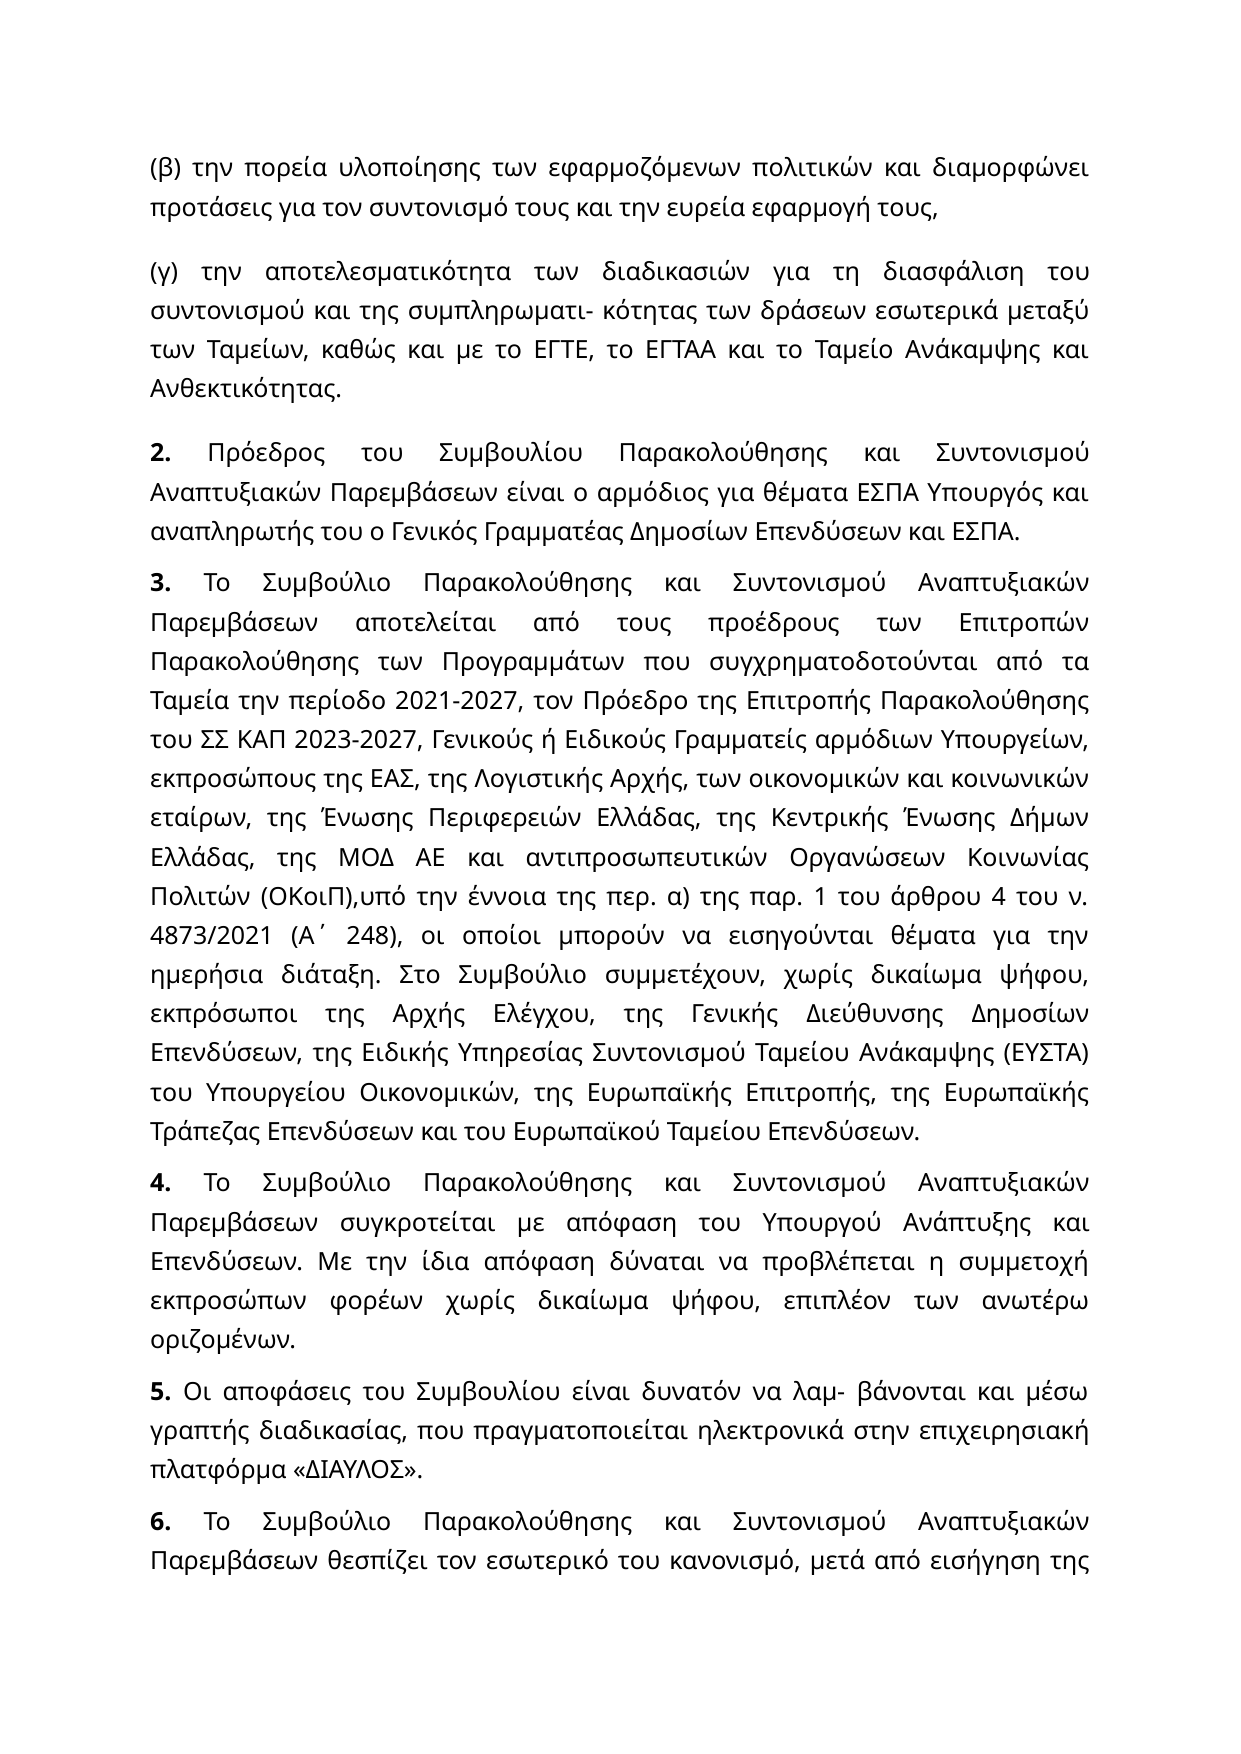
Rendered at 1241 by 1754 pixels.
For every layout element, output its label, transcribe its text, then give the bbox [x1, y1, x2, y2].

text 4. Το Συμβούλιο Παρακολούθησης και Συντονισμού Αναπτυξιακών Παρεμβάσεων συγκροτείται με απόφαση του Υπουργού Ανάπτυξης και Επενδύσεων. Με την ίδια απόφαση δύναται να προβλέπεται η συμμετοχή εκπροσώπων φορέων χωρίς δικαίωμα ψήφου, επιπλέον των ανωτέρω οριζομένων. [150, 1165, 1090, 1356]
text 3. Το Συμβούλιο Παρακολούθησης και Συντονισμού Αναπτυξιακών Παρεμβάσεων αποτελείται από τους προέδρους των Επιτροπών Παρακολούθησης των Προγραμμάτων που συγχρηματοδοτούνται από τα Ταμεία την περίοδο 2021-2027, τον Πρόεδρο της Επιτροπής Παρακολούθησης του ΣΣ ΚΑΠ 2023-2027, Γενικούς ή Ειδικούς Γραμματείς αρμόδιων Υπουργείων, εκπροσώπους της ΕΑΣ, της Λογιστικής Αρχής, των οικονομικών και κοινωνικών εταίρων, της Ένωσης Περιφερειών Ελλάδας, της Κεντρικής Ένωσης Δήμων Ελλάδας, της ΜΟΔ ΑΕ και αντιπροσωπευτικών Οργανώσεων Κοινωνίας Πολιτών (ΟΚοιΠ),υπό την έννοια της περ. α) της παρ. 1 του άρθρου 4 του ν. 4873/2021 (Α΄ 248), οι οποίοι μπορούν να εισηγούνται θέματα για την ημερήσια διάταξη. Στο Συμβούλιο συμμετέχουν, χωρίς δικαίωμα ψήφου, εκπρόσωποι της Αρχής Ελέγχου, της Γενικής Διεύθυνσης Δημοσίων Επενδύσεων, της Ειδικής Υπηρεσίας Συντονισμού Ταμείου Ανάκαμψης (ΕΥΣΤΑ) του Υπουργείου Οικονομικών, της Ευρωπαϊκής Επιτροπής, της Ευρωπαϊκής Τράπεζας Επενδύσεων και του Ευρωπαϊκού Ταμείου Επενδύσεων. [150, 565, 1090, 1147]
text 5. Οι αποφάσεις του Συμβουλίου είναι δυνατόν να λαμ- βάνονται και μέσω γραπτής διαδικασίας, που πραγματοποιείται ηλεκτρονικά στην επιχειρησιακή πλατφόρμα «ΔΙΑΥΛΟΣ». [150, 1373, 1090, 1486]
text (γ) την αποτελεσματικότητα των διαδικασιών για τη διασφάλιση του συντονισμού και της συμπληρωματι- κότητας των δράσεων εσωτερικά μεταξύ των Ταμείων, καθώς και με το ΕΓΤΕ, το ΕΓΤΑΑ και το Ταμείο Ανάκαμψης και Ανθεκτικότητας. [150, 253, 1090, 405]
text 6. Το Συμβούλιο Παρακολούθησης και Συντονισμού Αναπτυξιακών Παρεμβάσεων θεσπίζει τον εσωτερικό του κανονισμό, μετά από εισήγηση της [150, 1503, 1090, 1577]
text 2. Πρόεδρος του Συμβουλίου Παρακολούθησης και Συντονισμού Αναπτυξιακών Παρεμβάσεων είναι ο αρμόδιος για θέματα ΕΣΠΑ Υπουργός και αναπληρωτής του ο Γενικός Γραμματέας Δημοσίων Επενδύσεων και ΕΣΠΑ. [150, 435, 1090, 547]
text (β) την πορεία υλοποίησης των εφαρμοζόμενων πολιτικών και διαμορφώνει προτάσεις για τον συντονισμό τους και την ευρεία εφαρμογή τους, [150, 150, 1090, 223]
